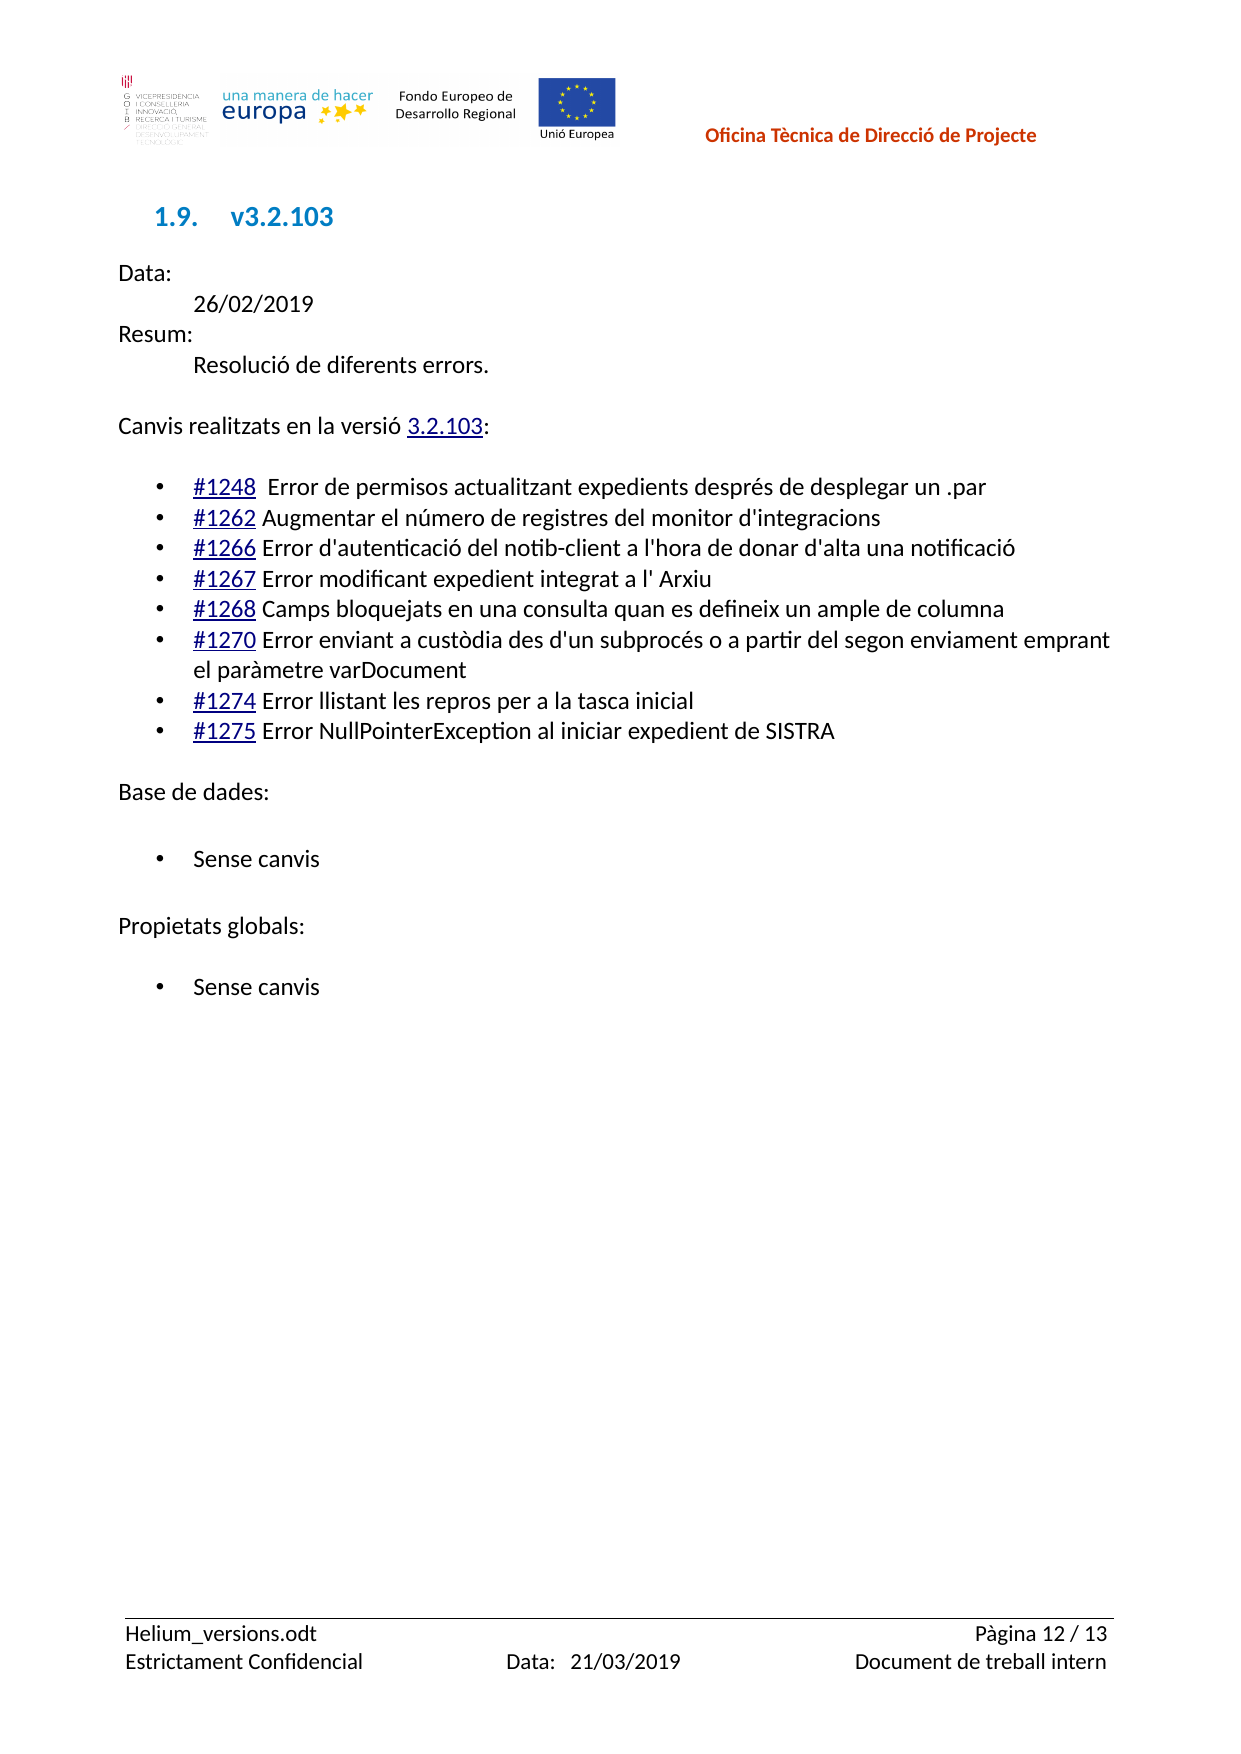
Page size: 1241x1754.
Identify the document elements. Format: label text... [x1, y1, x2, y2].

list #1268 Camps bloquejats en una consulta quan es defineix un ample de columna [156, 593, 1122, 624]
text Canvis realitzats en la versió 3.2.103: [118, 410, 1122, 441]
text Data: [118, 258, 1122, 288]
text Resum: [118, 319, 1122, 349]
list Sense canvis [156, 843, 1122, 874]
list #1266 Error d'autenticació del notib-client a l'hora de donar d'alta una notificació [156, 532, 1122, 563]
subtitle v3.2.103 [153, 198, 1122, 234]
text 26/02/2019 [118, 288, 1122, 319]
picture [118, 73, 213, 147]
picture [219, 73, 621, 147]
text Propietats globals: [118, 910, 1122, 941]
list #1274 Error llistant les repros per a la tasca inicial [156, 685, 1122, 715]
list #1262 Augmentar el número de registres del monitor d'integracions [156, 502, 1122, 532]
list #1267 Error modificant expedient integrat a l' Arxiu [156, 563, 1122, 593]
text Base de dades: [118, 776, 1122, 807]
list #1248 Error de permisos actualitzant expedients després de desplegar un .par [156, 471, 1122, 502]
list #1275 Error NullPointerException al iniciar expedient de SISTRA [156, 715, 1122, 746]
list Sense canvis [156, 971, 1122, 1002]
text Resolució de diferents errors. [118, 349, 1122, 380]
list #1270 Error enviant a custòdia des d'un subprocés o a partir del segon enviament emprant el paràmetre varDocument [156, 624, 1122, 685]
